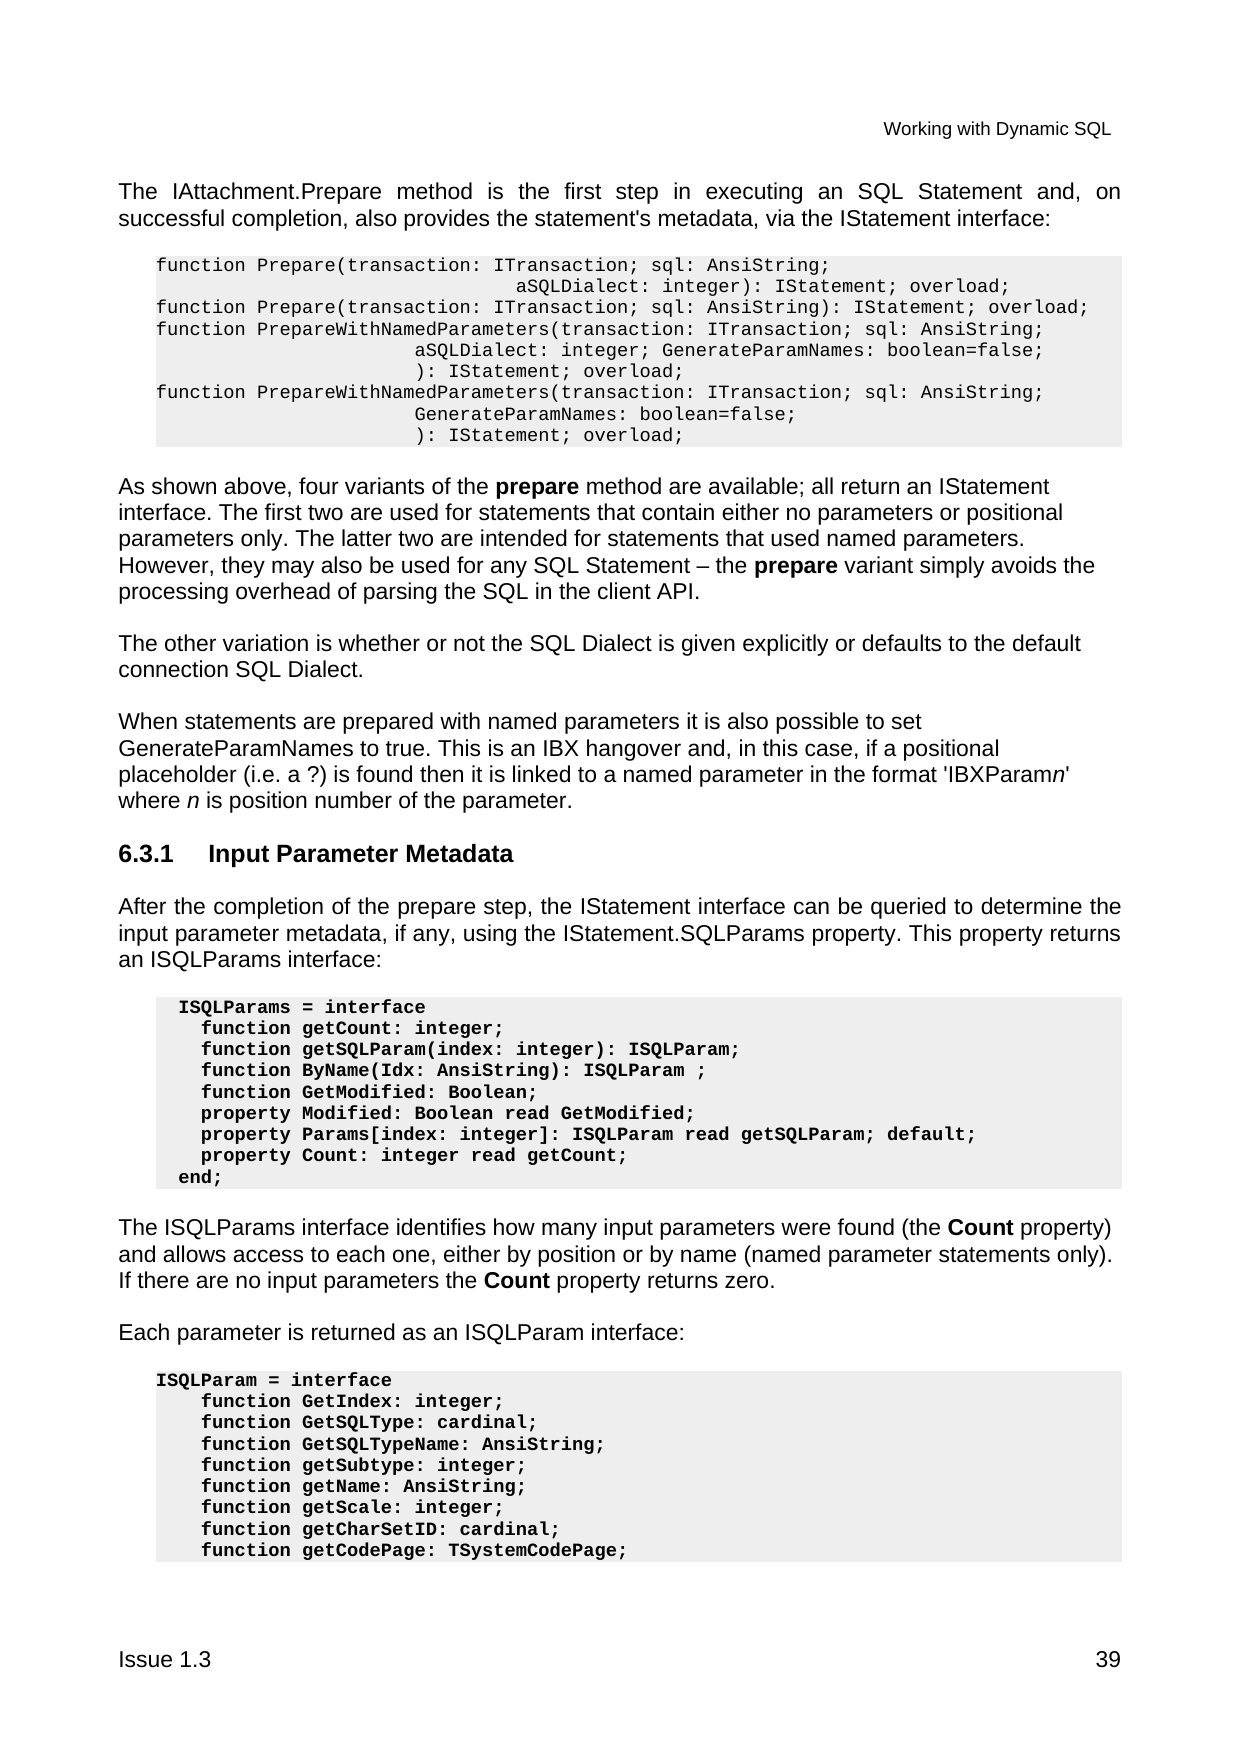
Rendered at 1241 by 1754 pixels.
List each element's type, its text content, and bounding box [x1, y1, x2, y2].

text function getCharSetID: cardinal; [156, 1519, 1122, 1541]
text function ByName(Idx: AnsiString): ISQLParam ; [156, 1061, 1122, 1082]
text function PrepareWithNamedParameters(transaction: ITransaction; sql: AnsiString; [156, 383, 1122, 404]
text property Count: integer read getCount; [156, 1146, 1122, 1167]
text ISQLParams = interface [156, 997, 1122, 1019]
text function GetModified: Boolean; [156, 1082, 1122, 1104]
text function getCodePage: TSystemCodePage; [156, 1541, 1122, 1562]
text function getSubtype: integer; [156, 1456, 1122, 1477]
text function GetIndex: integer; [156, 1392, 1122, 1413]
text Each parameter is returned as an ISQLParam interface: [118, 1319, 1122, 1345]
subtitle Input Parameter Metadata [118, 839, 1122, 868]
text function Prepare(transaction: ITransaction; sql: AnsiString; [156, 256, 1122, 277]
text property Modified: Boolean read GetModified; [156, 1104, 1122, 1125]
text GenerateParamNames: boolean=false; [156, 404, 1122, 426]
text function getName: AnsiString; [156, 1477, 1122, 1498]
text When statements are prepared with named parameters it is also possible to set GenerateParamNames to true. This is an IBX hangover and, in this case, if a positional placeholder (i.e. a ?) is found then it is linked to a named parameter in the format 'IBXParamn' where n is position number of the parameter. [118, 708, 1122, 813]
text function GetSQLType: cardinal; [156, 1413, 1122, 1434]
text function getCount: integer; [156, 1019, 1122, 1040]
text function GetSQLTypeName: AnsiString; [156, 1434, 1122, 1456]
text The other variation is whether or not the SQL Dialect is given explicitly or defaults to the default connection SQL Dialect. [118, 630, 1122, 683]
text end; [156, 1167, 1122, 1189]
text ISQLParam = interface [156, 1371, 1122, 1392]
text aSQLDialect: integer; GenerateParamNames: boolean=false; [156, 341, 1122, 362]
text function getSQLParam(index: integer): ISQLParam; [156, 1040, 1122, 1061]
text After the completion of the prepare step, the IStatement interface can be queried to determine the input parameter metadata, if any, using the IStatement.SQLParams property. This property returns an ISQLParams interface: [118, 893, 1122, 972]
text function PrepareWithNamedParameters(transaction: ITransaction; sql: AnsiString; [156, 319, 1122, 341]
text As shown above, four variants of the prepare method are available; all return an IStatement interface. The first two are used for statements that contain either no parameters or positional parameters only. The latter two are intended for statements that used named parameters. However, they may also be used for any SQL Statement – the prepare variant simply avoids the processing overhead of parsing the SQL in the client API. [118, 473, 1122, 604]
text function getScale: integer; [156, 1498, 1122, 1519]
text aSQLDialect: integer): IStatement; overload; [156, 277, 1122, 298]
text ): IStatement; overload; [156, 426, 1122, 447]
text ): IStatement; overload; [156, 362, 1122, 383]
text The ISQLParams interface identifies how many input parameters were found (the Count property) and allows access to each one, either by position or by name (named parameter statements only). If there are no input parameters the Count property returns zero. [118, 1214, 1122, 1293]
text function Prepare(transaction: ITransaction; sql: AnsiString): IStatement; overload; [156, 298, 1122, 319]
text The IAttachment.Prepare method is the first step in executing an SQL Statement and, on successful completion, also provides the statement's metadata, via the IStatement interface: [118, 178, 1122, 231]
text property Params[index: integer]: ISQLParam read getSQLParam; default; [156, 1125, 1122, 1146]
